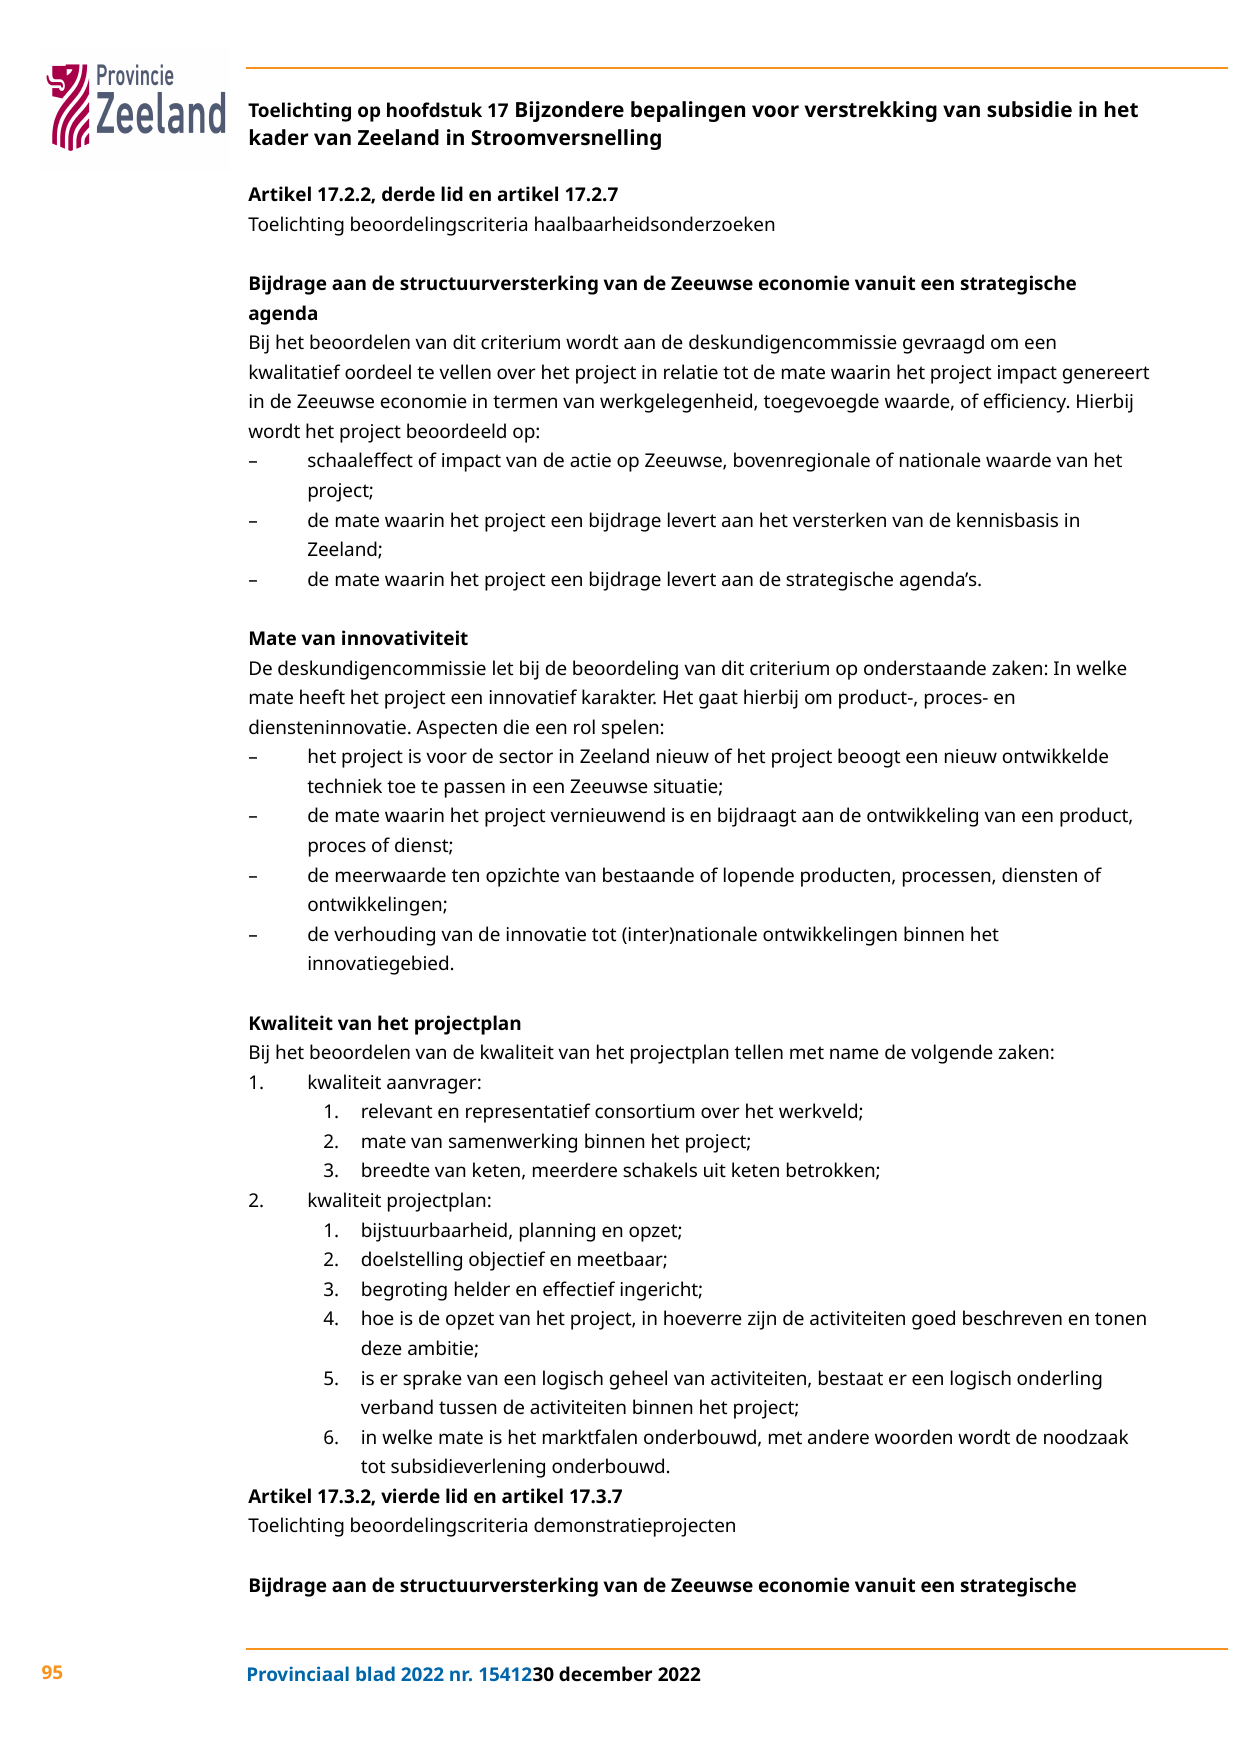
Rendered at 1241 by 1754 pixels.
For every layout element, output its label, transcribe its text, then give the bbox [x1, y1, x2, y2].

text Bij het beoordelen van de kwaliteit van het projectplan tellen met name de volgende zaken: [248, 1039, 1152, 1065]
text Bij het beoordelen van dit criterium wordt aan de deskundigencommissie gevraagd om een kwalitatief oordeel te vellen over het project in relatie tot de mate waarin het project impact genereert in de Zeeuwse economie in termen van werkgelegenheid, toegevoegde waarde, of efficiency. Hierbij wordt het project beoordeeld op: [248, 329, 1152, 444]
list mate van samenwerking binnen het project; [323, 1128, 1152, 1154]
text Toelichting op hoofdstuk 17 Bijzondere bepalingen voor verstrekking van subsidie in het kader van Zeeland in Stroomversnelling [248, 95, 1152, 152]
list het project is voor de sector in Zeeland nieuw of het project beoogt een nieuw ontwikkelde techniek toe te passen in een Zeeuwse situatie; [248, 743, 1152, 799]
text Kwaliteit van het projectplan [248, 1010, 1152, 1035]
list schaaleffect of impact van de actie op Zeeuwse, bovenregionale of nationale waarde van het project; [248, 448, 1152, 503]
list doelstelling objectief en meetbaar; [323, 1246, 1152, 1272]
list begroting helder en effectief ingericht; [323, 1276, 1152, 1302]
list hoe is de opzet van het project, in hoeverre zijn de activiteiten goed beschreven en tonen deze ambitie; [323, 1306, 1152, 1361]
text Toelichting beoordelingscriteria haalbaarheidsonderzoeken [248, 211, 1152, 237]
text Artikel 17.3.2, vierde lid en artikel 17.3.7 [248, 1483, 1152, 1509]
list is er sprake van een logisch geheel van activiteiten, bestaat er een logisch onderling verband tussen de activiteiten binnen het project; [323, 1365, 1152, 1420]
text De deskundigencommissie let bij de beoordeling van dit criterium op onderstaande zaken: In welke mate heeft het project een innovatief karakter. Het gaat hierbij om product-, proces- en diensteninnovatie. Aspecten die een rol spelen: [248, 655, 1152, 739]
list de meerwaarde ten opzichte van bestaande of lopende producten, processen, diensten of ontwikkelingen; [248, 862, 1152, 917]
text Mate van innovativiteit [248, 625, 1152, 651]
list kwaliteit aanvrager: [248, 1069, 1152, 1094]
list in welke mate is het marktfalen onderbouwd, met andere woorden wordt de noodzaak tot subsidieverlening onderbouwd. [323, 1424, 1152, 1479]
list de mate waarin het project een bijdrage levert aan de strategische agenda’s. [248, 566, 1152, 592]
text Toelichting beoordelingscriteria demonstratieprojecten [248, 1513, 1152, 1538]
text Bijdrage aan de structuurversterking van de Zeeuwse economie vanuit een strategische agenda [248, 270, 1152, 325]
list kwaliteit projectplan: [248, 1187, 1152, 1213]
list de verhouding van de innovatie tot (inter)nationale ontwikkelingen binnen het innovatiegebied. [248, 921, 1152, 976]
list de mate waarin het project een bijdrage levert aan het versterken van de kennisbasis in Zeeland; [248, 507, 1152, 562]
text Bijdrage aan de structuurversterking van de Zeeuwse economie vanuit een strategische [248, 1572, 1152, 1597]
list relevant en representatief consortium over het werkveld; [323, 1098, 1152, 1124]
text Artikel 17.2.2, derde lid en artikel 17.2.7 [248, 181, 1152, 207]
list breedte van keten, meerdere schakels uit keten betrokken; [323, 1158, 1152, 1183]
list de mate waarin het project vernieuwend is en bijdraagt aan de ontwikkeling van een product, proces of dienst; [248, 803, 1152, 858]
picture [41, 47, 231, 172]
list bijstuurbaarheid, planning en opzet; [323, 1217, 1152, 1242]
